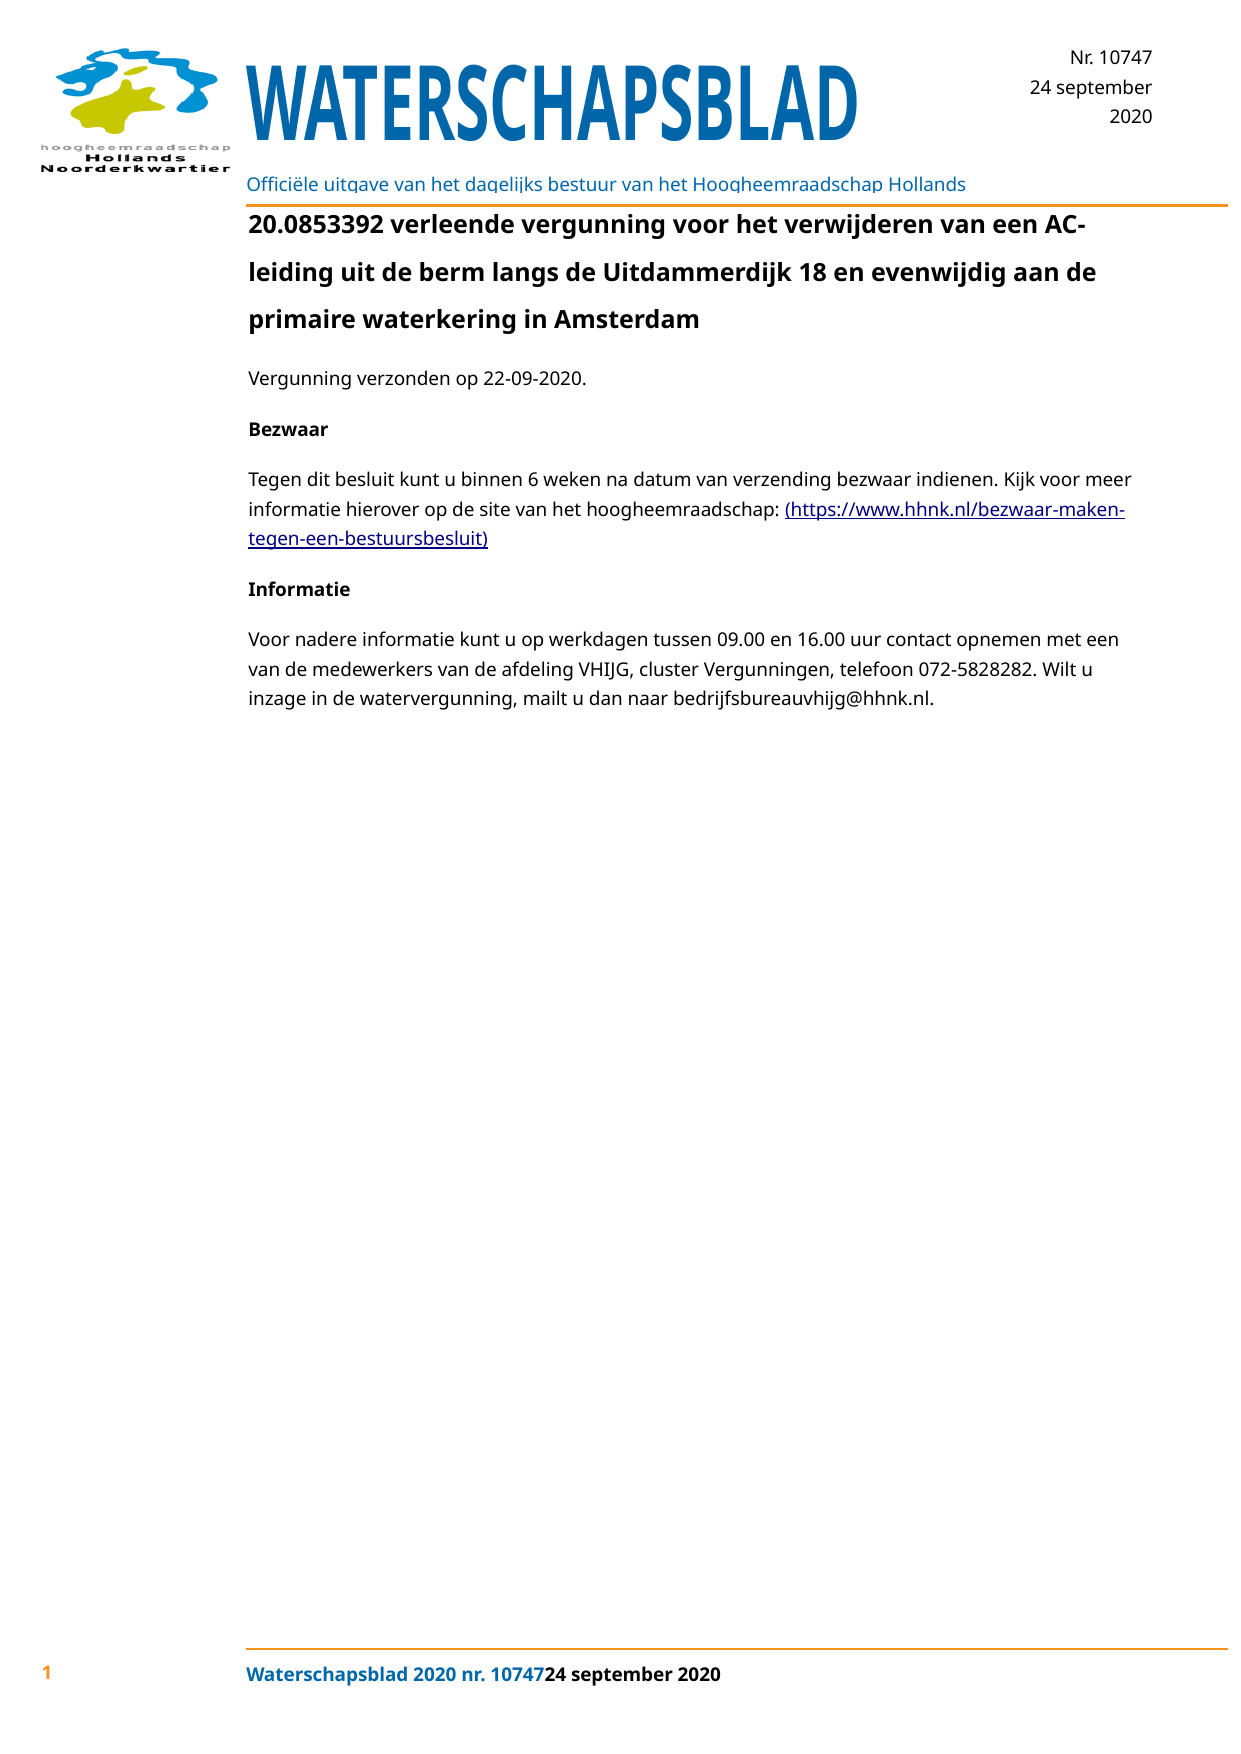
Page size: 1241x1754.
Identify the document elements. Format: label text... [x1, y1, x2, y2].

text Tegen dit besluit kunt u binnen 6 weken na datum van verzending bezwaar indienen. Kijk voor meer informatie hierover op de site van het hoogheemraadschap: (https://www.hhnk.nl/bezwaar-maken-tegen-een-bestuursbesluit) [248, 466, 1152, 551]
text Informatie [248, 576, 1152, 602]
text 20.0853392 verleende vergunning voor het verwijderen van een AC-leiding uit de berm langs de Uitdammerdijk 18 en evenwijdig aan de primaire waterkering in Amsterdam [248, 207, 1152, 336]
picture [41, 47, 231, 172]
text Voor nadere informatie kunt u op werkdagen tussen 09.00 en 16.00 uur contact opnemen met een van de medewerkers van de afdeling VHIJG, cluster Vergunningen, telefoon 072-5828282. Wilt u inzage in de watervergunning, mailt u dan naar bedrijfsbureauvhijg@hhnk.nl. [248, 626, 1152, 711]
text Vergunning verzonden op 22-09-2020. [248, 366, 1152, 391]
text Bezwaar [248, 416, 1152, 442]
